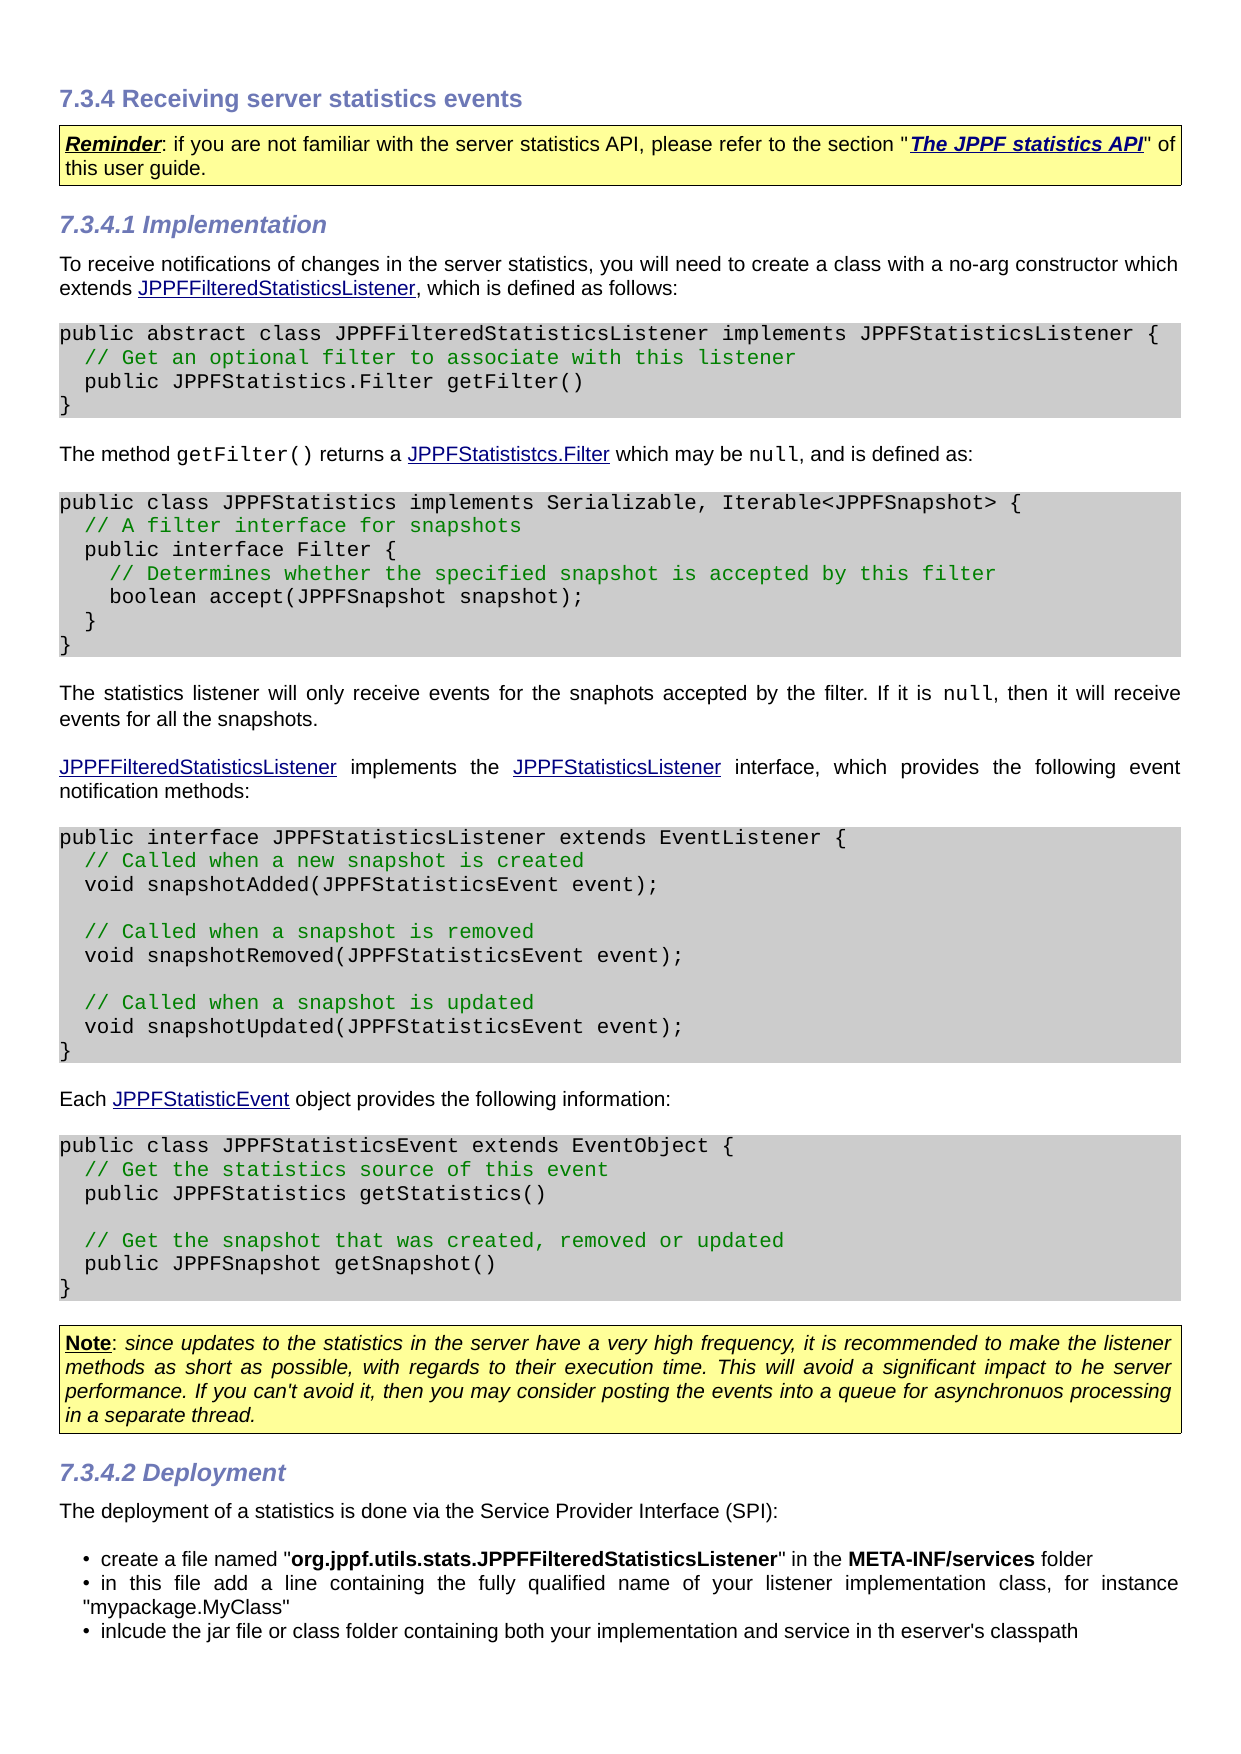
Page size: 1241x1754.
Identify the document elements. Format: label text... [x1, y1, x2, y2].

text } [59, 634, 1181, 657]
text boolean accept(JPPFSnapshot snapshot); [59, 586, 1181, 610]
text The statistics listener will only receive events for the snaphots accepted by the filter. If it is null, then it will receive events for all the snapshots. [59, 681, 1181, 731]
subtitle Receiving server statistics events [59, 84, 1181, 113]
list in this file add a line containing the fully qualified name of your listener implementation class, for instance "mypackage.MyClass" [83, 1571, 1181, 1619]
text // Called when a snapshot is removed [59, 921, 1181, 945]
text } [59, 394, 1181, 418]
text } [59, 1040, 1181, 1063]
text public class JPPFStatistics implements Serializable, Iterable<JPPFSnapshot> { [59, 492, 1181, 515]
text Note: since updates to the statistics in the server have a very high frequency, it is recommended to make the listener methods as short as possible, with regards to their execution time. This will avoid a significant impact to he server performance. If you can't avoid it, then you may consider posting the events into a queue for asynchronuos processing in a separate thread. [60, 1326, 1181, 1433]
subtitle Implementation [59, 210, 1181, 239]
text public abstract class JPPFFilteredStatisticsListener implements JPPFStatisticsListener { [59, 323, 1181, 347]
text void snapshotAdded(JPPFStatisticsEvent event); [59, 874, 1181, 898]
text } [59, 610, 1181, 634]
text public interface Filter { [59, 539, 1181, 563]
list inlcude the jar file or class folder containing both your implementation and service in th eserver's classpath [83, 1619, 1181, 1643]
text // A filter interface for snapshots [59, 515, 1181, 539]
text public JPPFStatistics.Filter getFilter() [59, 371, 1181, 394]
text JPPFFilteredStatisticsListener implements the JPPFStatisticsListener interface, which provides the following event notification methods: [59, 755, 1181, 803]
text // Called when a snapshot is updated [59, 992, 1181, 1016]
text Reminder: if you are not familiar with the server statistics API, please refer to the section "The JPPF statistics API" of this user guide. [60, 126, 1181, 185]
text // Determines whether the specified snapshot is accepted by this filter [59, 563, 1181, 586]
text Each JPPFStatisticEvent object provides the following information: [59, 1087, 1181, 1111]
subtitle Deployment [59, 1458, 1181, 1486]
text The deployment of a statistics is done via the Service Provider Interface (SPI): [59, 1499, 1181, 1523]
list create a file named "org.jppf.utils.stats.JPPFFilteredStatisticsListener" in the META-INF/services folder [83, 1547, 1181, 1571]
text } [59, 1277, 1181, 1301]
text public class JPPFStatisticsEvent extends EventObject { [59, 1135, 1181, 1159]
text // Get an optional filter to associate with this listener [59, 347, 1181, 371]
text // Get the snapshot that was created, removed or updated [59, 1230, 1181, 1253]
text public interface JPPFStatisticsListener extends EventListener { [59, 827, 1181, 851]
text // Called when a new snapshot is created [59, 851, 1181, 874]
text void snapshotRemoved(JPPFStatisticsEvent event); [59, 945, 1181, 969]
text // Get the statistics source of this event [59, 1159, 1181, 1182]
text void snapshotUpdated(JPPFStatisticsEvent event); [59, 1016, 1181, 1040]
text To receive notifications of changes in the server statistics, you will need to create a class with a no-arg constructor which extends JPPFFilteredStatisticsListener, which is defined as follows: [59, 252, 1181, 299]
text The method getFilter() returns a JPPFStatististcs.Filter which may be null, and is defined as: [59, 442, 1181, 468]
text public JPPFSnapshot getSnapshot() [59, 1253, 1181, 1277]
text public JPPFStatistics getStatistics() [59, 1182, 1181, 1206]
